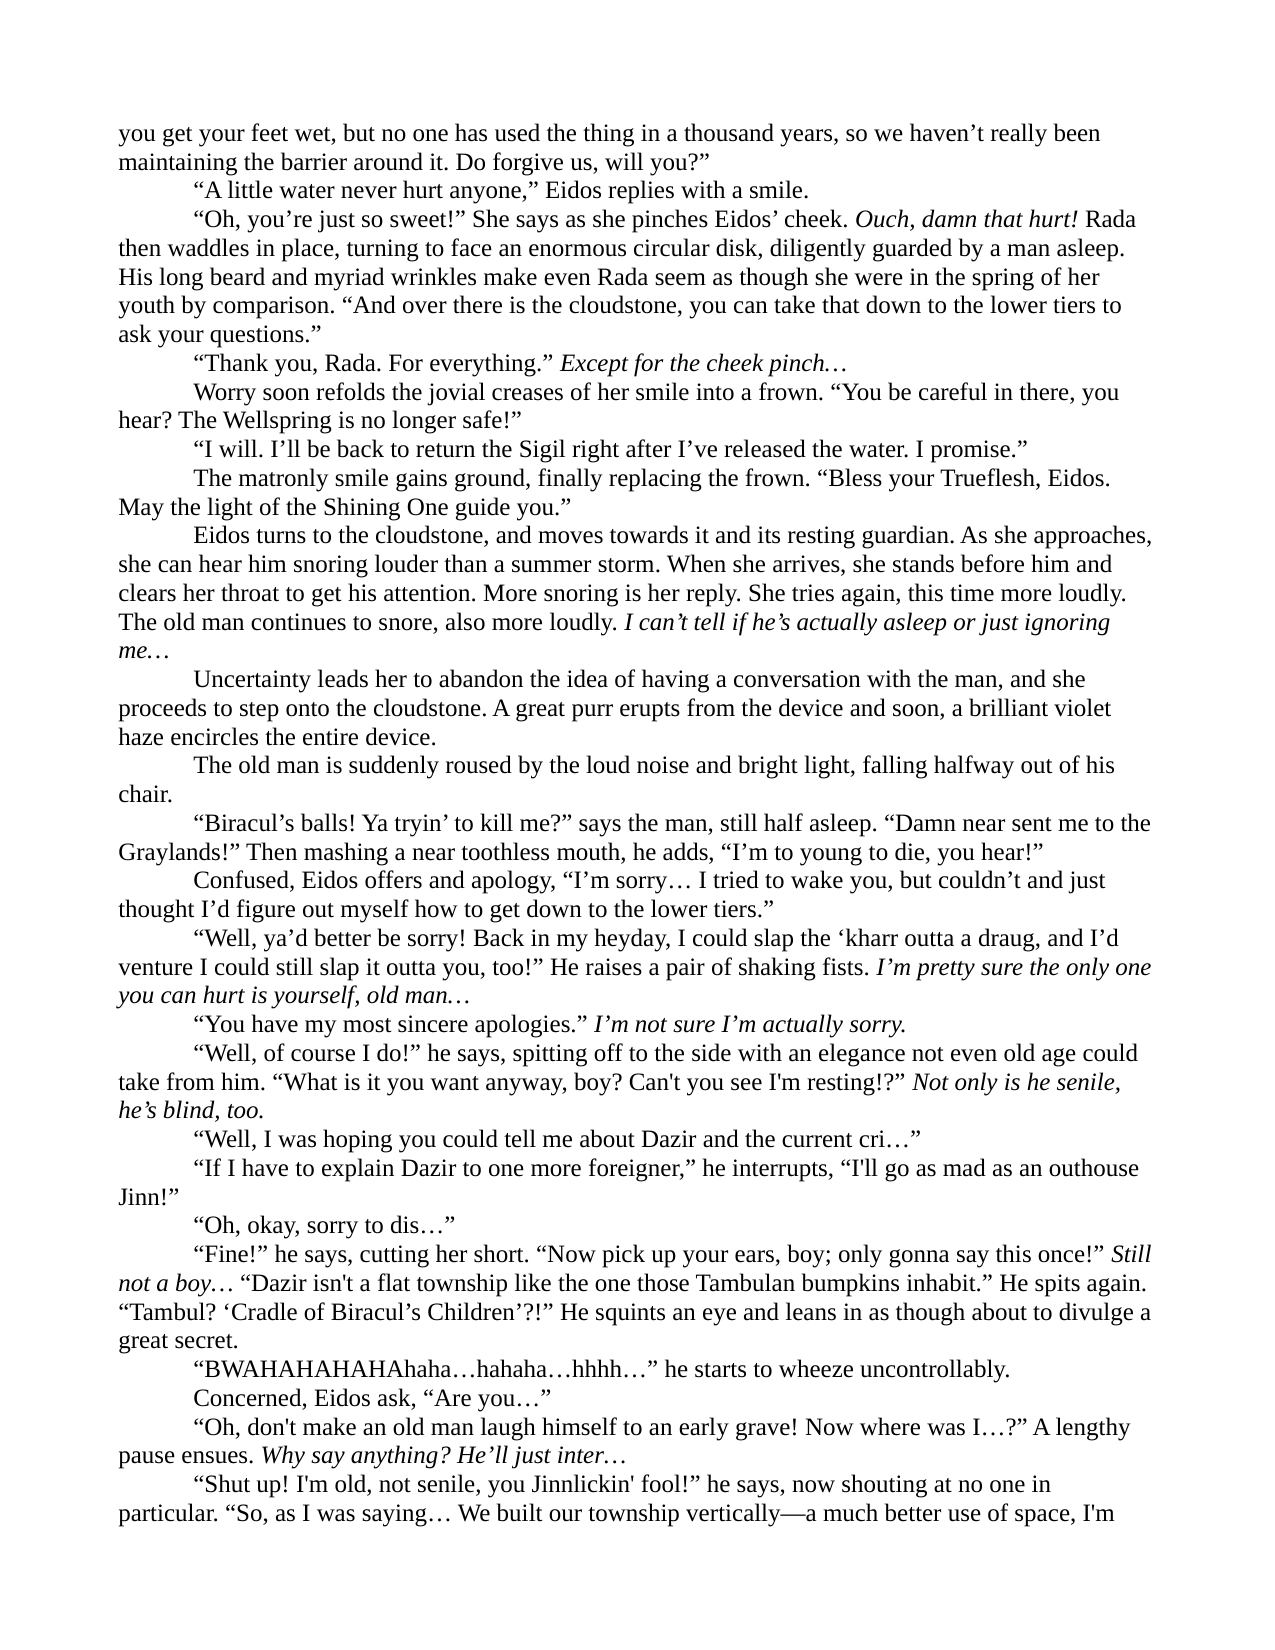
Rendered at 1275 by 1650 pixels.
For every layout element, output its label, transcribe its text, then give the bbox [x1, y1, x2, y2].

text “Well, I was hoping you could tell me about Dazir and the current cri…” [118, 1124, 1157, 1153]
text “Well, ya’d better be sorry! Back in my heyday, I could slap the ‘kharr outta a draug, and I’d venture I could still slap it outta you, too!” He raises a pair of shaking fists. I’m pretty sure the only one you can hurt is yourself, old man… [118, 923, 1157, 1009]
text Confused, Eidos offers and apology, “I’m sorry… I tried to wake you, but couldn’t and just thought I’d figure out myself how to get down to the lower tiers.” [118, 866, 1157, 923]
text “Shut up! I'm old, not senile, you Jinnlickin' fool!” he says, now shouting at no one in particular. “So, as I was saying… We built our township vertically—a much better use of space, I'm [118, 1469, 1157, 1527]
text “Fine!” he says, cutting her short. “Now pick up your ears, boy; only gonna say this once!” Still not a boy… “Dazir isn't a flat township like the one those Tambulan bumpkins inhabit.” He spits again. “Tambul? ‘Cradle of Biracul’s Children’?!” He squints an eye and leans in as though about to divulge a great secret. [118, 1239, 1157, 1354]
text “Well, of course I do!” he says, spitting off to the side with an elegance not even old age could take from him. “What is it you want anyway, boy? Can't you see I'm resting!?” Not only is he senile, he’s blind, too. [118, 1038, 1157, 1124]
text “Oh, okay, sorry to dis…” [118, 1211, 1157, 1239]
text “Oh, don't make an old man laugh himself to an early grave! Now where was I…?” A lengthy pause ensues. Why say anything? He’ll just inter… [118, 1412, 1157, 1469]
text “BWAHAHAHAHAhaha…hahaha…hhhh…” he starts to wheeze uncontrollably. [118, 1354, 1157, 1383]
text Eidos turns to the cloudstone, and moves towards it and its resting guardian. As she approaches, she can hear him snoring louder than a summer storm. When she arrives, she stands before him and clears her throat to get his attention. More snoring is her reply. She tries again, this time more loudly. The old man continues to snore, also more loudly. I can’t tell if he’s actually asleep or just ignoring me… [118, 521, 1157, 664]
text “A little water never hurt anyone,” Eidos replies with a smile. [118, 176, 1157, 204]
text “Thank you, Rada. For everything.” Except for the cheek pinch… [118, 348, 1157, 377]
text The matronly smile gains ground, finally replacing the frown. “Bless your Trueflesh, Eidos. May the light of the Shining One guide you.” [118, 463, 1157, 521]
text “You have my most sincere apologies.” I’m not sure I’m actually sorry. [118, 1009, 1157, 1038]
text Uncertainty leads her to abandon the idea of having a conversation with the man, and she proceeds to step onto the cloudstone. A great purr erupts from the device and soon, a brilliant violet haze encircles the entire device. [118, 664, 1157, 751]
text “If I have to explain Dazir to one more foreigner,” he interrupts, “I'll go as mad as an outhouse Jinn!” [118, 1153, 1157, 1211]
text you get your feet wet, but no one has used the thing in a thousand years, so we haven’t really been maintaining the barrier around it. Do forgive us, will you?” [118, 118, 1157, 176]
text “Oh, you’re just so sweet!” She says as she pinches Eidos’ cheek. Ouch, damn that hurt! Rada then waddles in place, turning to face an enormous circular disk, diligently guarded by a man asleep. His long beard and myriad wrinkles make even Rada seem as though she were in the spring of her youth by comparison. “And over there is the cloudstone, you can take that down to the lower tiers to ask your questions.” [118, 204, 1157, 348]
text “I will. I’ll be back to return the Sigil right after I’ve released the water. I promise.” [118, 434, 1157, 463]
text The old man is suddenly roused by the loud noise and bright light, falling halfway out of his chair. [118, 751, 1157, 808]
text Worry soon refolds the jovial creases of her smile into a frown. “You be careful in there, you hear? The Wellspring is no longer safe!” [118, 377, 1157, 434]
text “Biracul’s balls! Ya tryin’ to kill me?” says the man, still half asleep. “Damn near sent me to the Graylands!” Then mashing a near toothless mouth, he adds, “I’m to young to die, you hear!” [118, 808, 1157, 866]
text Concerned, Eidos ask, “Are you…” [118, 1383, 1157, 1412]
